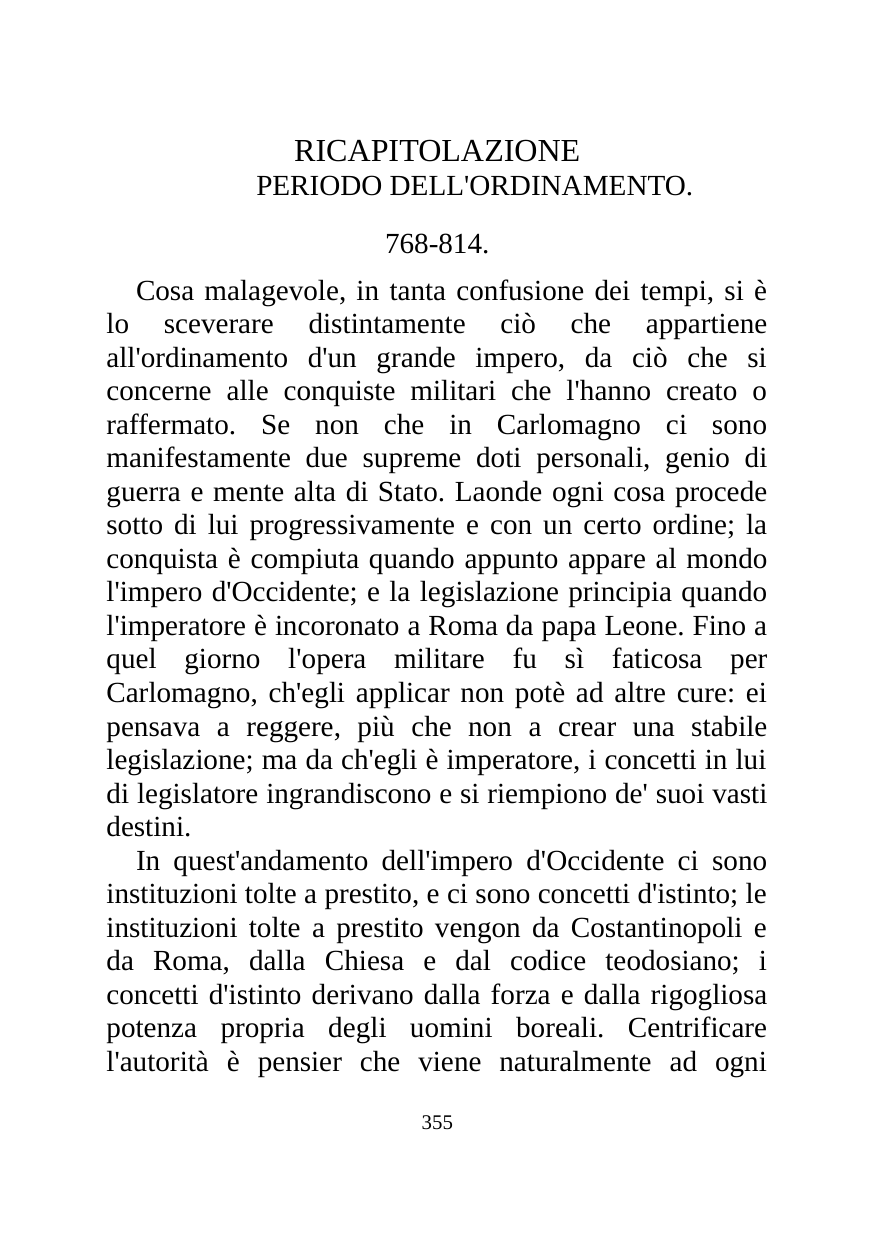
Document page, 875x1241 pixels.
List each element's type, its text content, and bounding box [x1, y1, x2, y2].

text In quest'andamento dell'impero d'Occidente ci sono instituzioni tolte a prestito, e ci sono concetti d'istinto; le instituzioni tolte a prestito vengon da Costantinopoli e da Roma, dalla Chiesa e dal codice teodosiano; i concetti d'istinto derivano dalla forza e dalla rigogliosa potenza propria degli uomini boreali. Centrificare l'autorità è pensier che viene naturalmente ad ogni [106, 843, 768, 1078]
subtitle RICAPITOLAZIONE PERIODO DELL'ORDINAMENTO. [106, 131, 768, 202]
text 768-814. [106, 227, 768, 260]
text Cosa malagevole, in tanta confusione dei tempi, si è lo sceverare distintamente ciò che appartiene all'ordinamento d'un grande impero, da ciò che si concerne alle conquiste militari che l'hanno creato o raffermato. Se non che in Carlomagno ci sono manifestamente due supreme doti personali, genio di guerra e mente alta di Stato. Laonde ogni cosa procede sotto di lui progressivamente e con un certo ordine; la conquista è compiuta quando appunto appare al mondo l'impero d'Occidente; e la legislazione principia quando l'imperatore è incoronato a Roma da papa Leone. Fino a quel giorno l'opera militare fu sì faticosa per Carlomagno, ch'egli applicar non potè ad altre cure: ei pensava a reggere, più che non a crear una stabile legislazione; ma da ch'egli è imperatore, i concetti in lui di legislatore ingrandiscono e si riempiono de' suoi vasti destini. [106, 273, 768, 843]
